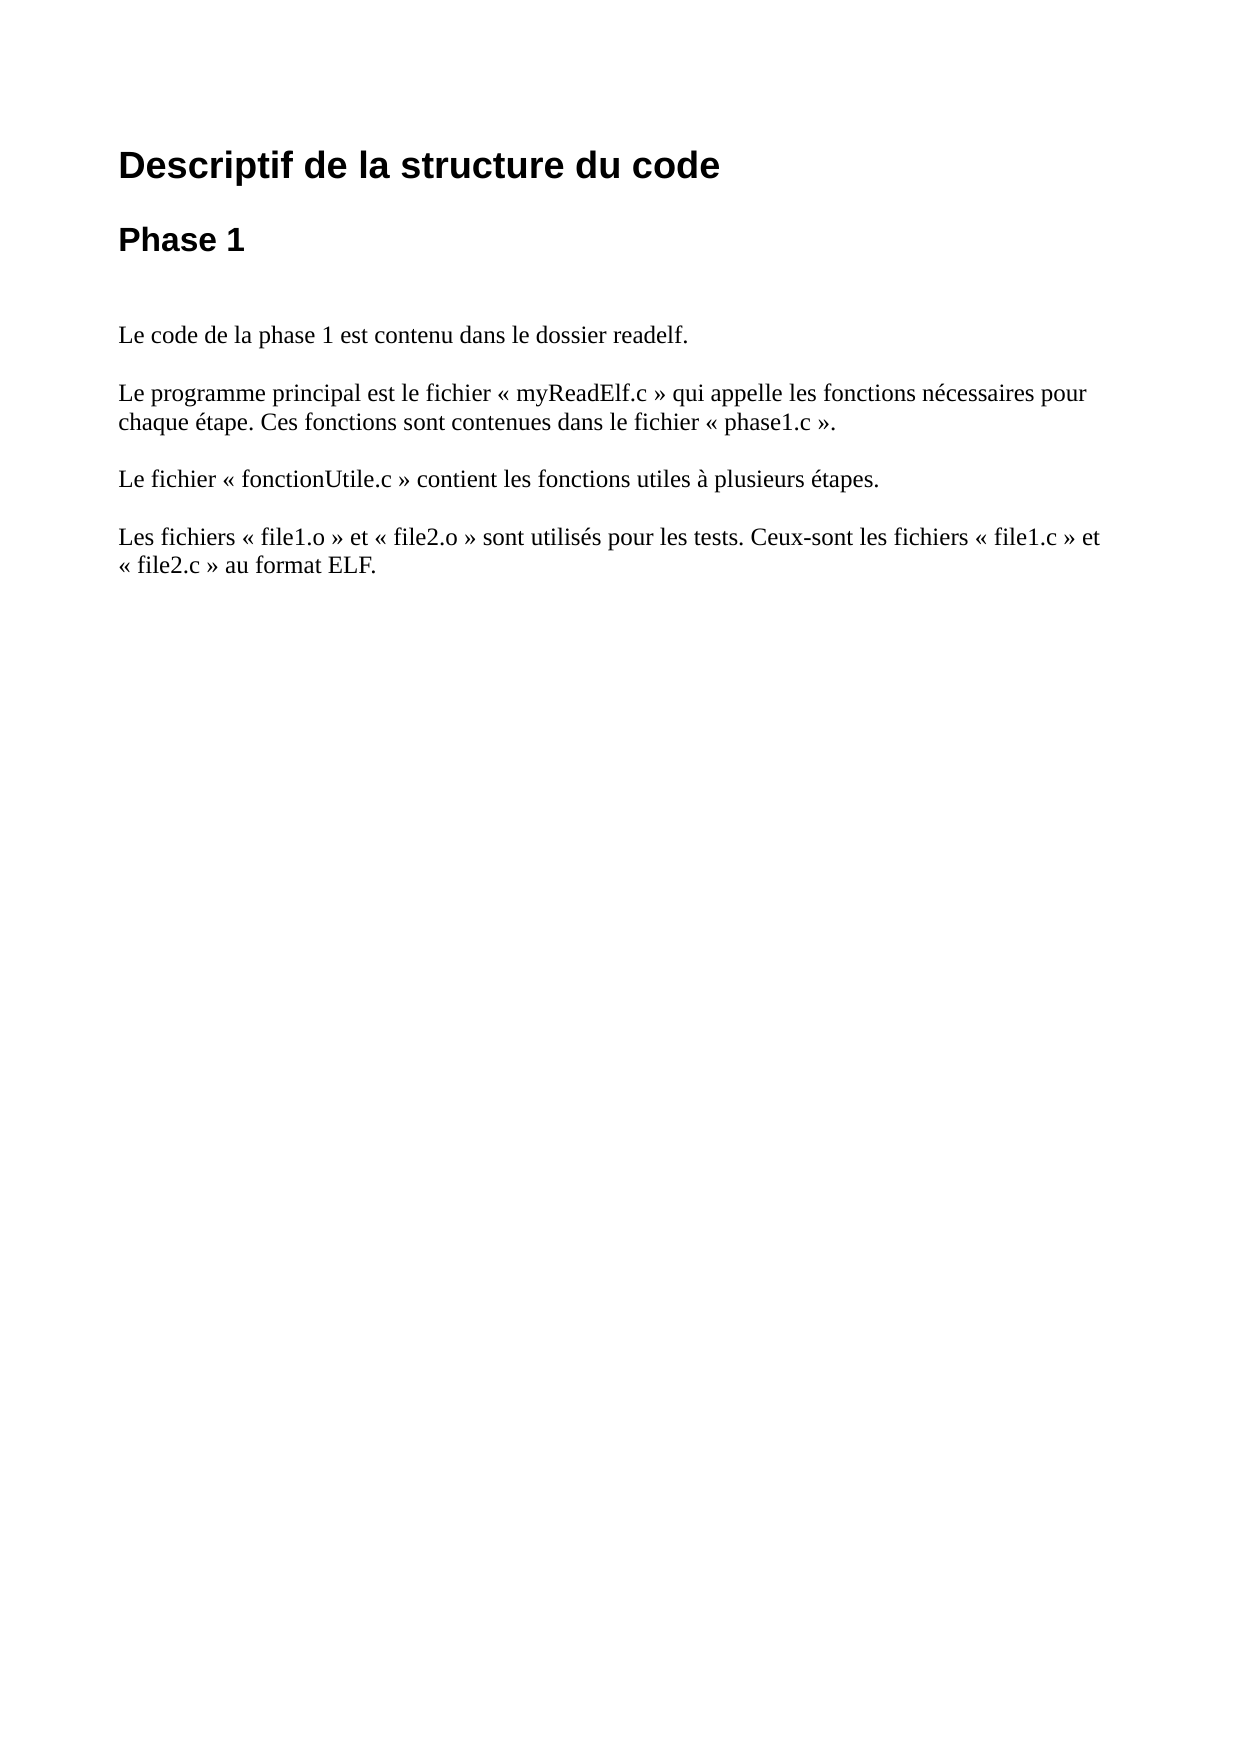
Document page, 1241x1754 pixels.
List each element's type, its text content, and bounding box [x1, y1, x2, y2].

text Le code de la phase 1 est contenu dans le dossier readelf. [118, 320, 1122, 349]
text Les fichiers « file1.o » et « file2.o » sont utilisés pour les tests. Ceux-sont les fichiers « file1.c » et « file2.c » au format ELF. [118, 522, 1122, 579]
text Le programme principal est le fichier « myReadElf.c » qui appelle les fonctions nécessaires pour chaque étape. Ces fonctions sont contenues dans le fichier « phase1.c ». [118, 378, 1122, 435]
subtitle Phase 1 [118, 220, 1122, 259]
text Le fichier « fonctionUtile.c » contient les fonctions utiles à plusieurs étapes. [118, 464, 1122, 493]
subtitle Descriptif de la structure du code [118, 143, 1122, 187]
